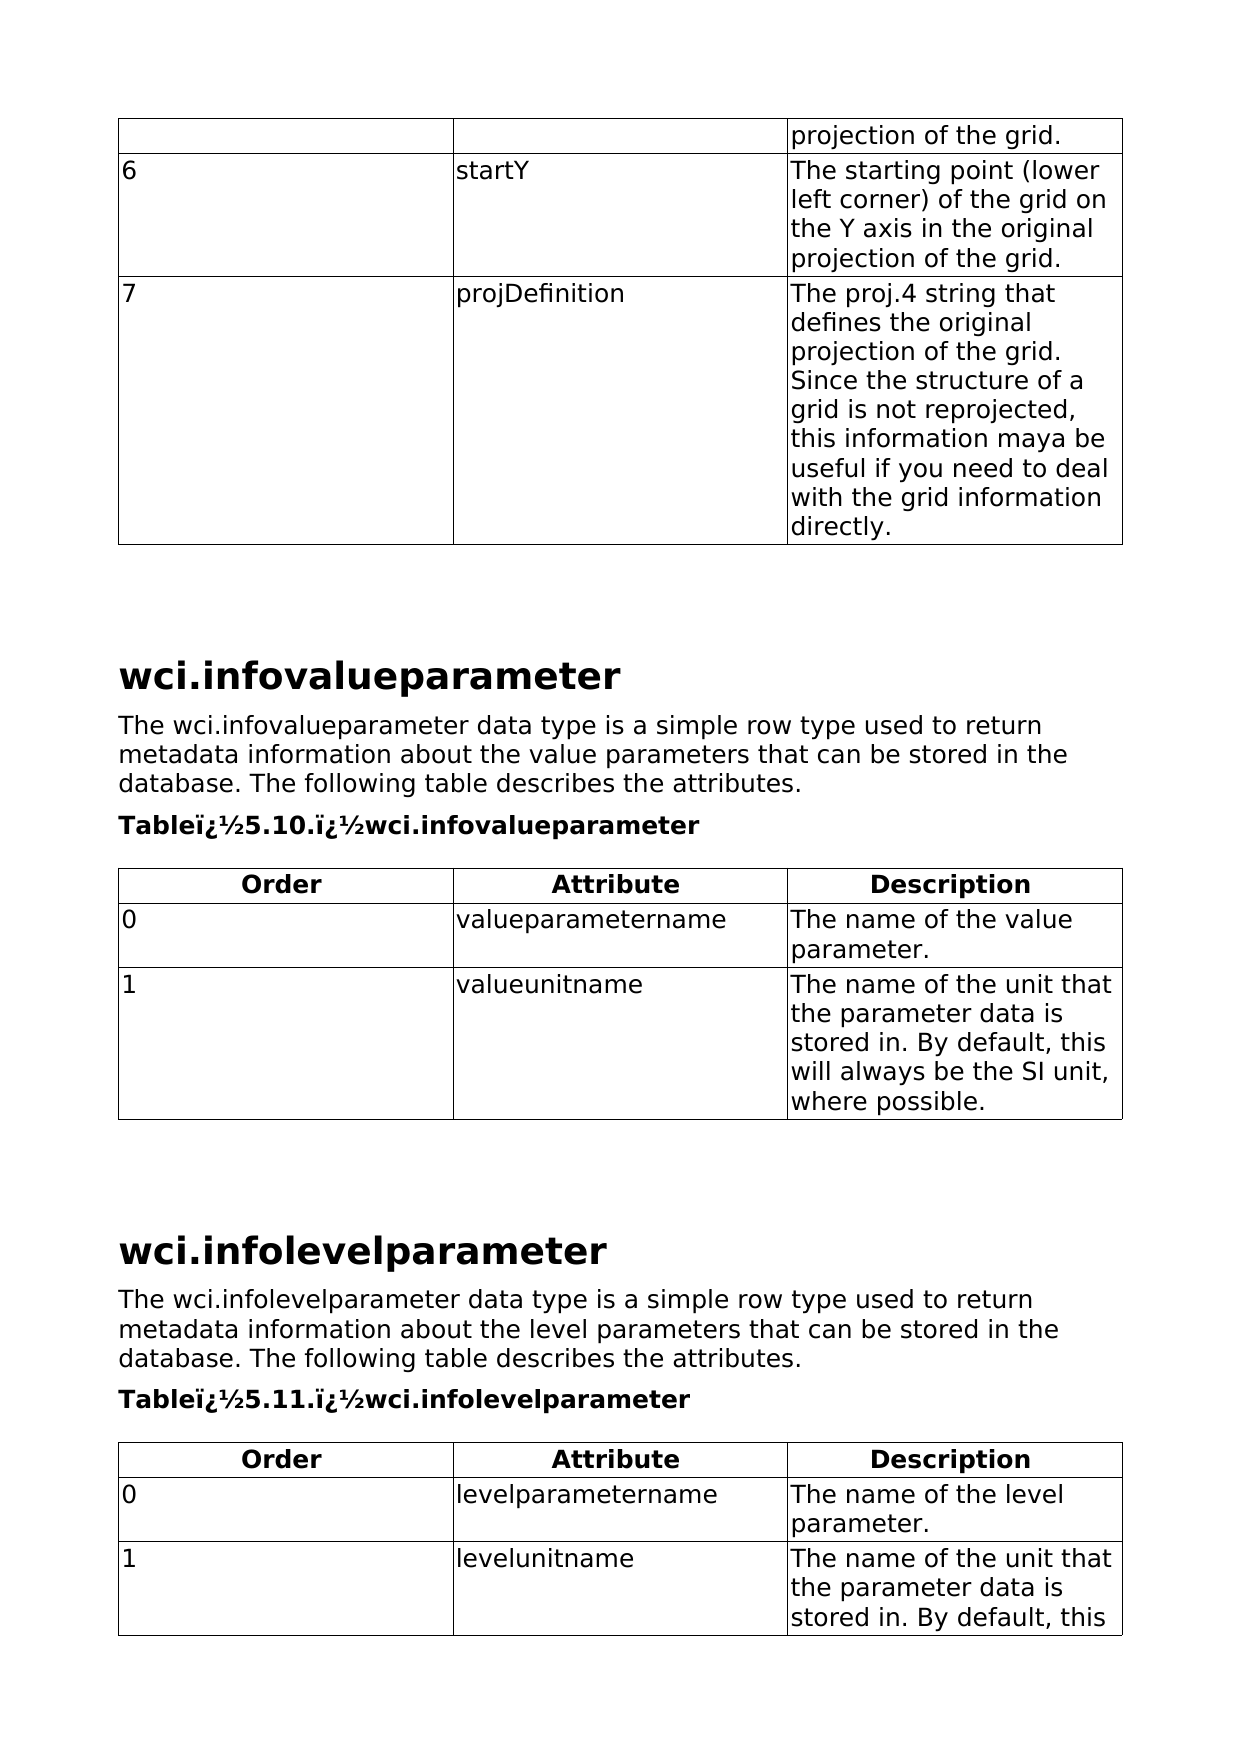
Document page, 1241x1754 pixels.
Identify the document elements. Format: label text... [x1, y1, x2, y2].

table_cell The starting point (lower left corner) of the grid on the Y axis in the original projection of the grid. [788, 154, 1122, 276]
table_cell 1 [119, 1542, 453, 1635]
text The wci.infolevelparameter data type is a simple row type used to return metadata information about the level parameters that can be stored in the database. The following table describes the attributes. [118, 1286, 1122, 1373]
table_cell 6 [119, 154, 453, 276]
table_cell valueunitname [454, 968, 787, 1119]
table_cell startY [454, 154, 787, 276]
table_cell The name of the unit that the parameter data is stored in. By default, this [788, 1542, 1122, 1635]
table_cell valueparametername [454, 904, 787, 967]
table_cell 0 [119, 1478, 453, 1541]
text The wci.infovalueparameter data type is a simple row type used to return metadata information about the value parameters that can be stored in the database. The following table describes the attributes. [118, 711, 1122, 799]
table_header Description [788, 869, 1122, 903]
table_cell The name of the level parameter. [788, 1478, 1122, 1541]
table_cell The name of the value parameter. [788, 904, 1122, 967]
table_cell The proj.4 string that defines the original projection of the grid. Since the structure of a grid is not reprojected, this information maya be useful if you need to deal with the grid information directly. [788, 277, 1122, 544]
table_header Order [119, 869, 453, 903]
table_header Order [119, 1443, 453, 1477]
table_header Attribute [454, 1443, 787, 1477]
subtitle wci.infovalueparameter [118, 655, 1122, 699]
text Tableï¿½5.10.ï¿½wci.infovalueparameter [118, 811, 1122, 840]
table_cell projection of the grid. [788, 119, 1122, 153]
subtitle wci.infolevelparameter [118, 1229, 1122, 1273]
table_cell levelparametername [454, 1478, 787, 1541]
table_cell 1 [119, 968, 453, 1119]
table_header Description [788, 1443, 1122, 1477]
table_cell The name of the unit that the parameter data is stored in. By default, this will always be the SI unit, where possible. [788, 968, 1122, 1119]
table_cell projDefinition [454, 277, 787, 544]
table_cell [454, 119, 787, 153]
text Tableï¿½5.11.ï¿½wci.infolevelparameter [118, 1386, 1122, 1415]
table_cell 7 [119, 277, 453, 544]
table_cell [119, 119, 453, 153]
table_cell 0 [119, 904, 453, 967]
table_header Attribute [454, 869, 787, 903]
table_cell levelunitname [454, 1542, 787, 1635]
